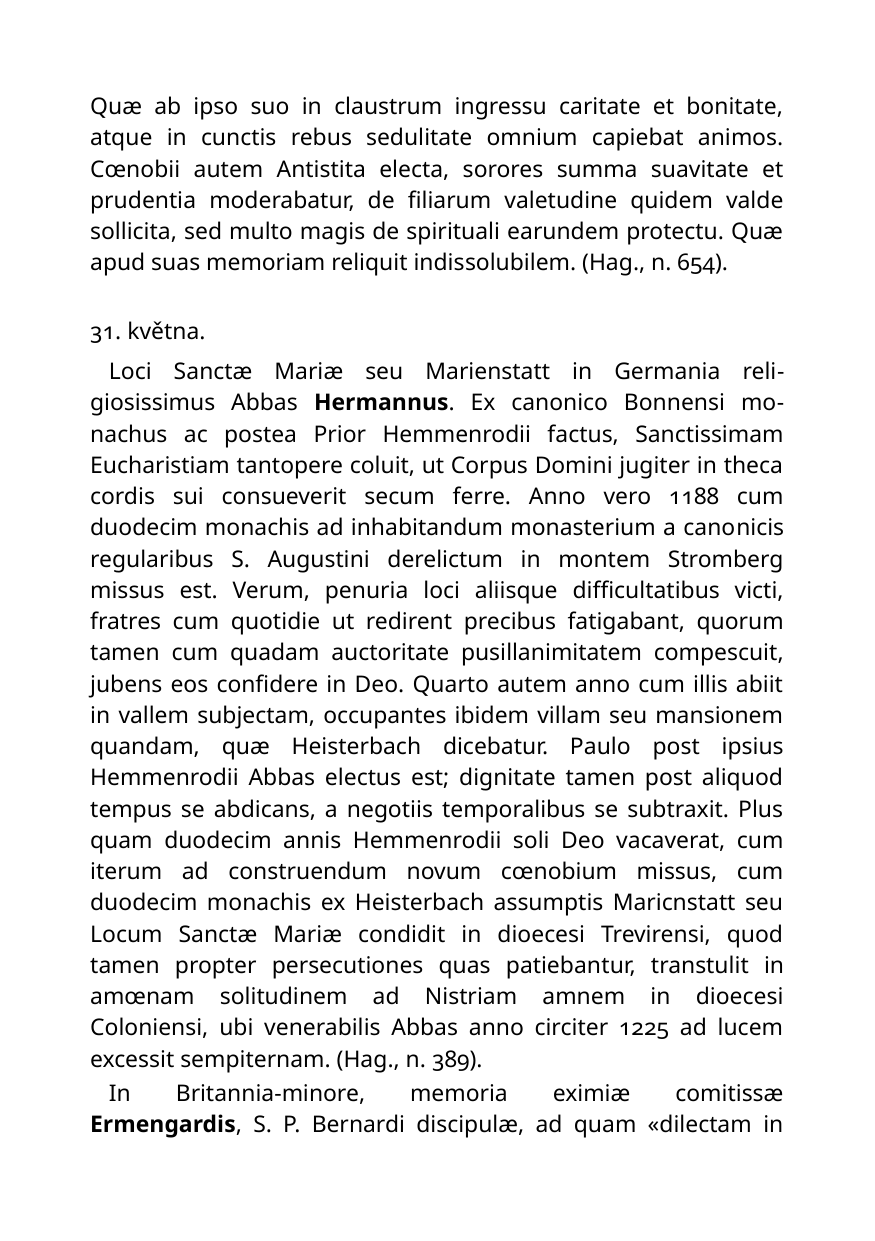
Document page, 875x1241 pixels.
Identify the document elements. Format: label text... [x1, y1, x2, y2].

text In Britannia-minore, memoria eximiæ comitissæ Ermengardis, S. P. Bernardi discipulæ, ad quam «dilectam in [90, 1077, 784, 1139]
text Quæ ab ipso suo in claustrum ingressu caritate et bonitate, atque in cunctis rebus sedulitate omnium capiebat animos. Cœnobii autem Antistita electa, sorores summa suavitate et prudentia moderabatur, de filiarum valetudine quidem valde sollicita, sed multo magis de spirituali earundem protectu. Quæ apud suas memoriam reliquit indis­solubilem. (Hag., n. 654). [90, 90, 784, 277]
text 31. května. [90, 315, 784, 346]
text Loci Sanctæ Mariæ seu Marienstatt in Germania reli­giosissimus Abbas Hermannus. Ex canonico Bonnensi mo­nachus ac postea Prior Hemmenrodii factus, Sanctissimam Eucharistiam tantopere coluit, ut Corpus Domini jugiter in theca cordis sui consueverit secum ferre. Anno vero 1188 cum duodecim monachis ad inhabitandum monasterium a cano­nicis regularibus S. Augustini derelictum in montem Stromberg missus est. Verum, penuria loci aliisque difficultatibus victi, fratres cum quotidie ut redirent precibus fatigabant, quorum tamen cum quadam auctoritate pusillanimitatem compescuit, jubens eos confidere in Deo. Quarto autem anno cum illis abiit in vallem subjectam, occupantes ibidem villam seu mansionem quandam, quæ Heisterbach dicebatur. Paulo post ipsius Hemmenrodii Abbas electus est; dignitate tamen post aliquod tempus se abdicans, a negotiis temporalibus se subtraxit. Plus quam duodecim annis Hemmenrodii soli Deo vacaverat, cum iterum ad construendum novum cœnobium missus, cum duodecim monachis ex Heisterbach assumptis Maricnstatt seu Locum Sanctæ Mariæ condidit in dioecesi Trevirensi, quod tamen propter persecutiones quas patieban­tur, transtulit in amœnam solitudinem ad Nistriam amnem in dioecesi Coloniensi, ubi venerabilis Abbas anno circiter 1225 ad lucem excessit sempiternam. (Hag., n. 389). [90, 355, 784, 1074]
